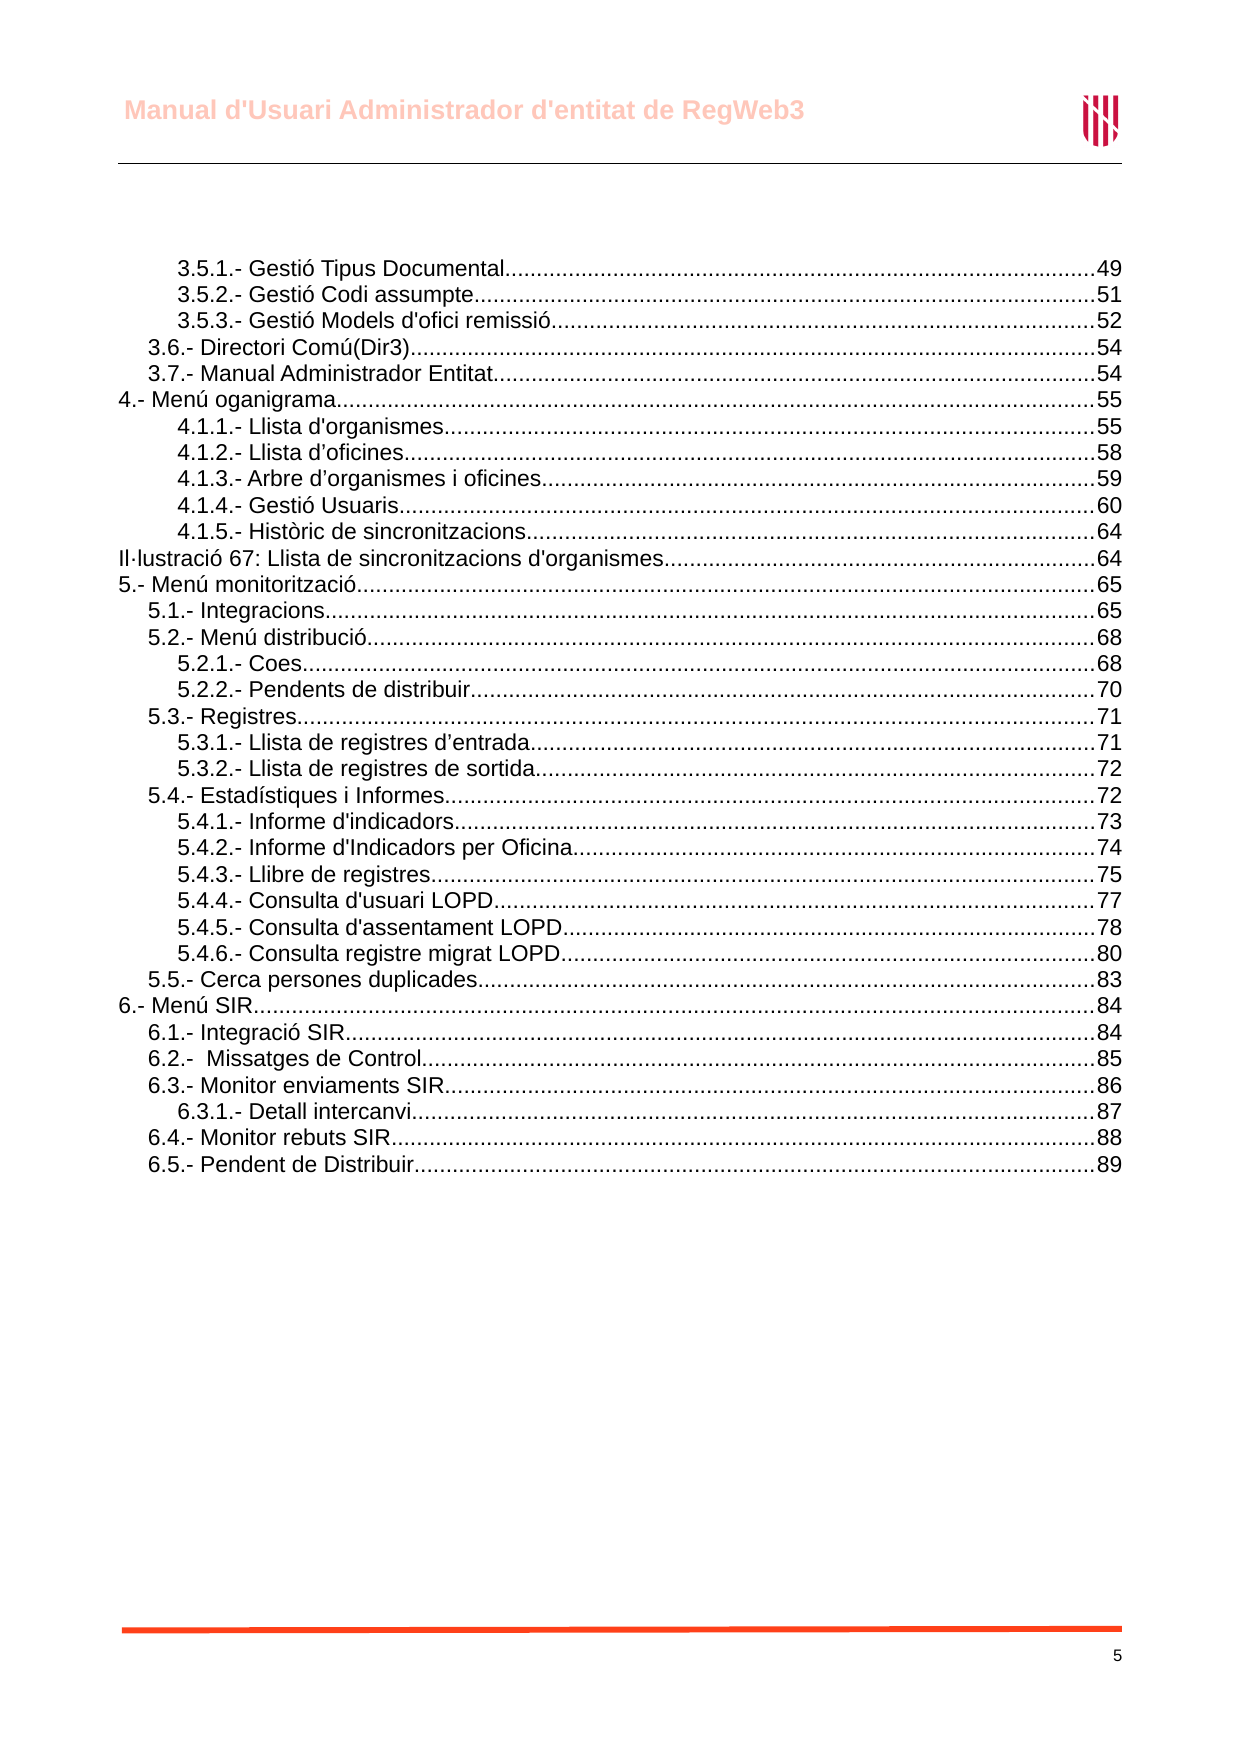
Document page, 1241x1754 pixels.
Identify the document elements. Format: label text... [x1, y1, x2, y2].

text 5.4.3.- Llibre de registres 75 [177, 861, 1122, 887]
text 4.1.5.- Històric de sincronitzacions 64 [177, 518, 1122, 544]
text 6.3.1.- Detall intercanvi 87 [177, 1098, 1122, 1124]
text 3.5.1.- Gestió Tipus Documental 49 [177, 254, 1122, 281]
text 6.- Menú SIR 84 [118, 992, 1122, 1019]
text 5.4.6.- Consulta registre migrat LOPD 80 [177, 940, 1122, 966]
text Il·lustració 67: Llista de sincronitzacions d'organismes 64 [118, 544, 1122, 571]
text 3.5.2.- Gestió Codi assumpte 51 [177, 281, 1122, 307]
text 6.5.- Pendent de Distribuir 89 [148, 1151, 1122, 1177]
text 5.3.- Registres 71 [148, 703, 1122, 729]
text 4.1.2.- Llista d’oficines 58 [177, 439, 1122, 465]
text 4.1.4.- Gestió Usuaris 60 [177, 492, 1122, 518]
text 5.3.1.- Llista de registres d’entrada 71 [177, 729, 1122, 755]
text 5.4.1.- Informe d'indicadors 73 [177, 808, 1122, 834]
text 5.2.- Menú distribució 68 [148, 623, 1122, 650]
text 5.- Menú monitorització 65 [118, 571, 1122, 597]
text 4.1.1.- Llista d'organismes 55 [177, 413, 1122, 439]
text 6.1.- Integració SIR 84 [148, 1019, 1122, 1045]
text 6.3.- Monitor enviaments SIR 86 [148, 1072, 1122, 1098]
text 3.5.3.- Gestió Models d'ofici remissió 52 [177, 307, 1122, 334]
text 5.4.4.- Consulta d'usuari LOPD 77 [177, 887, 1122, 913]
text 5.4.- Estadístiques i Informes 72 [148, 782, 1122, 808]
text 5.2.1.- Coes 68 [177, 650, 1122, 676]
picture [1080, 93, 1121, 148]
text 3.7.- Manual Administrador Entitat 54 [148, 360, 1122, 386]
text 5.1.- Integracions 65 [148, 597, 1122, 623]
text 5.4.5.- Consulta d'assentament LOPD 78 [177, 913, 1122, 940]
text 3.6.- Directori Comú(Dir3) 54 [148, 334, 1122, 360]
text 5.4.2.- Informe d'Indicadors per Oficina 74 [177, 834, 1122, 861]
text 5.5.- Cerca persones duplicades 83 [148, 966, 1122, 992]
text 4.- Menú oganigrama 55 [118, 386, 1122, 413]
text 4.1.3.- Arbre d’organismes i oficines 59 [177, 465, 1122, 492]
text 6.2.- Missatges de Control 85 [148, 1045, 1122, 1072]
text 5.3.2.- Llista de registres de sortida 72 [177, 755, 1122, 782]
text 6.4.- Monitor rebuts SIR 88 [148, 1124, 1122, 1151]
text 5.2.2.- Pendents de distribuir 70 [177, 676, 1122, 703]
